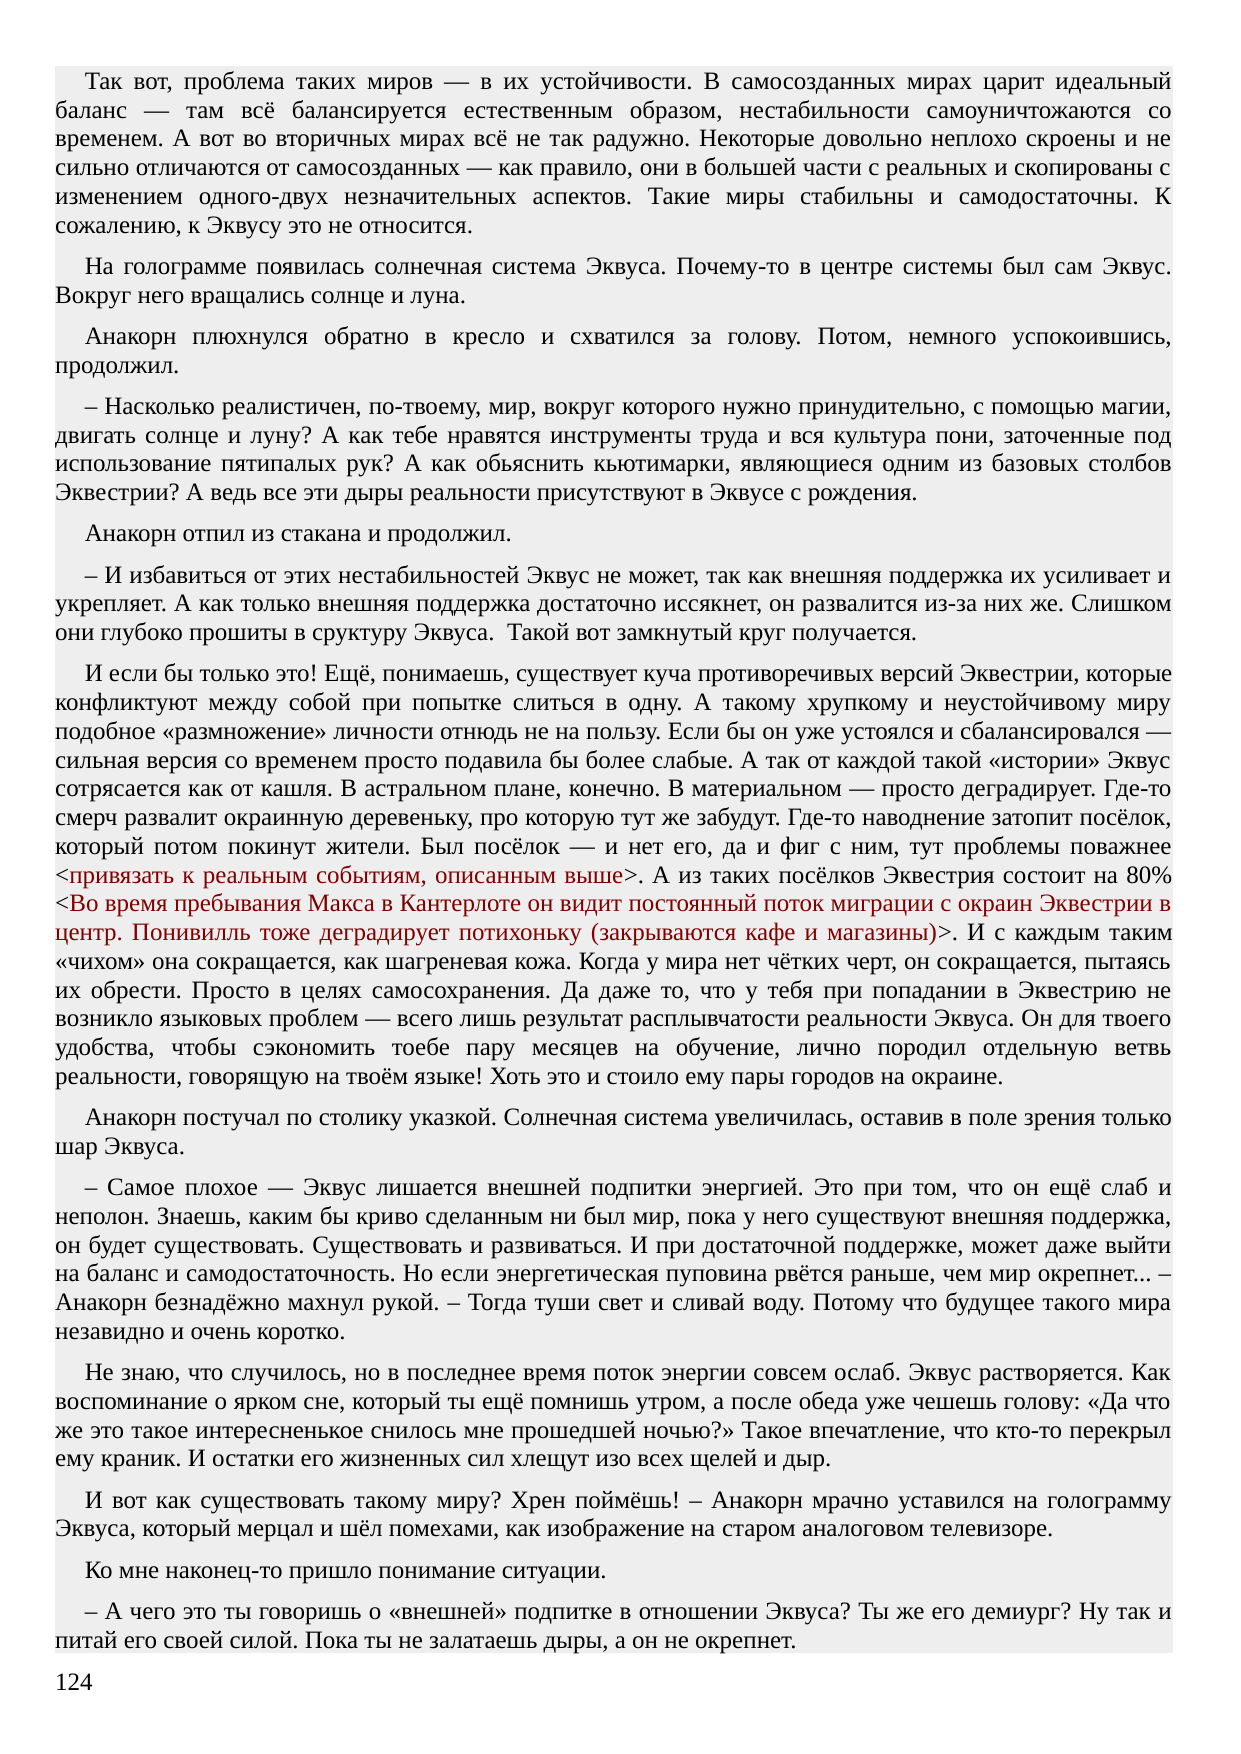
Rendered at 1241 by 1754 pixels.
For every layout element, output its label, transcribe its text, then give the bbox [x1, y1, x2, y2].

text – И избавиться от этих нестабильностей Эквус не может, так как внешняя поддержка их усиливает и укрепляет. А как только внешняя поддержка достаточно иссякнет, он развалится из-за них же. Слишком они глубоко прошиты в сруктуру Эквуса. Такой вот замкнутый круг получается. [55, 560, 1173, 646]
text – Самое плохое — Эквус лишается внешней подпитки энергией. Это при том, что он ещё слаб и неполон. Знаешь, каким бы криво сделанным ни был мир, пока у него существуют внешняя поддержка, он будет существовать. Существовать и развиваться. И при достаточной поддержке, может даже выйти на баланс и самодостаточность. Но если энергетическая пуповина рвётся раньше, чем мир окрепнет... – Анакорн безнадёжно махнул рукой. – Тогда туши свет и сливай воду. Потому что будущее такого мира незавидно и очень коротко. [55, 1172, 1173, 1345]
text И если бы только это! Ещё, понимаешь, существует куча противоречивых версий Эквестрии, которые конфликтуют между собой при попытке слиться в одну. А такому хрупкому и неустойчивому миру подобное «размножение» личности отнюдь не на пользу. Если бы он уже устоялся и сбалансировался — сильная версия со временем просто подавила бы более слабые. А так от каждой такой «истории» Эквус сотрясается как от кашля. В астральном плане, конечно. В материальном — просто деградирует. Где-то смерч развалит окраинную деревеньку, про которую тут же забудут. Где-то наводнение затопит посёлок, который потом покинут жители. Был посёлок — и нет его, да и фиг с ним, тут проблемы поважнее <привязать к реальным событиям, описанным выше>. А из таких посёлков Эквестрия состоит на 80% <Во время пребывания Макса в Кантерлоте он видит постоянный поток миграции с окраин Эквестрии в центр. Понивилль тоже деградирует потихоньку (закрываются кафе и магазины)>. И с каждым таким «чихом» она сокращается, как шагреневая кожа. Когда у мира нет чётких черт, он сокращается, пытаясь их обрести. Просто в целях самосохранения. Да даже то, что у тебя при попадании в Эквестрию не возникло языковых проблем — всего лишь результат расплывчатости реальности Эквуса. Он для твоего удобства, чтобы сэкономить тоебе пару месяцев на обучение, лично породил отдельную ветвь реальности, говорящую на твоём языке! Хоть это и стоило ему пары городов на окраине. [55, 658, 1173, 1090]
text Так вот, проблема таких миров — в их устойчивости. В самосозданных мирах царит идеальный баланс — там всё балансируется естественным образом, нестабильности самоуничтожаются со временем. А вот во вторичных мирах всё не так радужно. Некоторые довольно неплохо скроены и не сильно отличаются от самосозданных — как правило, они в большей части с реальных и скопированы с изменением одного-двух незначительных аспектов. Такие миры стабильны и самодостаточны. К сожалению, к Эквусу это не относится. [55, 66, 1173, 238]
text На голограмме появилась солнечная система Эквуса. Почему-то в центре системы был сам Эквус. Вокруг него вращались солнце и луна. [55, 251, 1173, 308]
text – Насколько реалистичен, по-твоему, мир, вокруг которого нужно принудительно, с помощью магии, двигать солнце и луну? А как тебе нравятся инструменты труда и вся культура пони, заточенные под использование пятипалых рук? А как обьяснить кьютимарки, являющиеся одним из базовых столбов Эквестрии? А ведь все эти дыры реальности присутствуют в Эквусе с рождения. [55, 391, 1173, 506]
text Не знаю, что случилось, но в последнее время поток энергии совсем ослаб. Эквус растворяется. Как воспоминание о ярком сне, который ты ещё помнишь утром, а после обеда уже чешешь голову: «Да что же это такое интересненькое снилось мне прошедшей ночью?» Такое впечатление, что кто-то перекрыл ему краник. И остатки его жизненных сил хлещут изо всех щелей и дыр. [55, 1357, 1173, 1472]
text Анакорн плюхнулся обратно в кресло и схватился за голову. Потом, немного успокоившись, продолжил. [55, 321, 1173, 378]
text И вот как существовать такому миру? Хрен поймёшь! – Анакорн мрачно уставился на голограмму Эквуса, который мерцал и шёл помехами, как изображение на старом аналоговом телевизоре. [55, 1485, 1173, 1542]
text Анакорн отпил из стакана и продолжил. [55, 518, 1173, 547]
text Ко мне наконец-то пришло понимание ситуации. [55, 1555, 1173, 1583]
text Анакорн постучал по столику указкой. Солнечная система увеличилась, оставив в поле зрения только шар Эквуса. [55, 1102, 1173, 1160]
text – А чего это ты говоришь о «внешней» подпитке в отношении Эквуса? Ты же его демиург? Ну так и питай его своей силой. Пока ты не залатаешь дыры, а он не окрепнет. [55, 1596, 1173, 1653]
